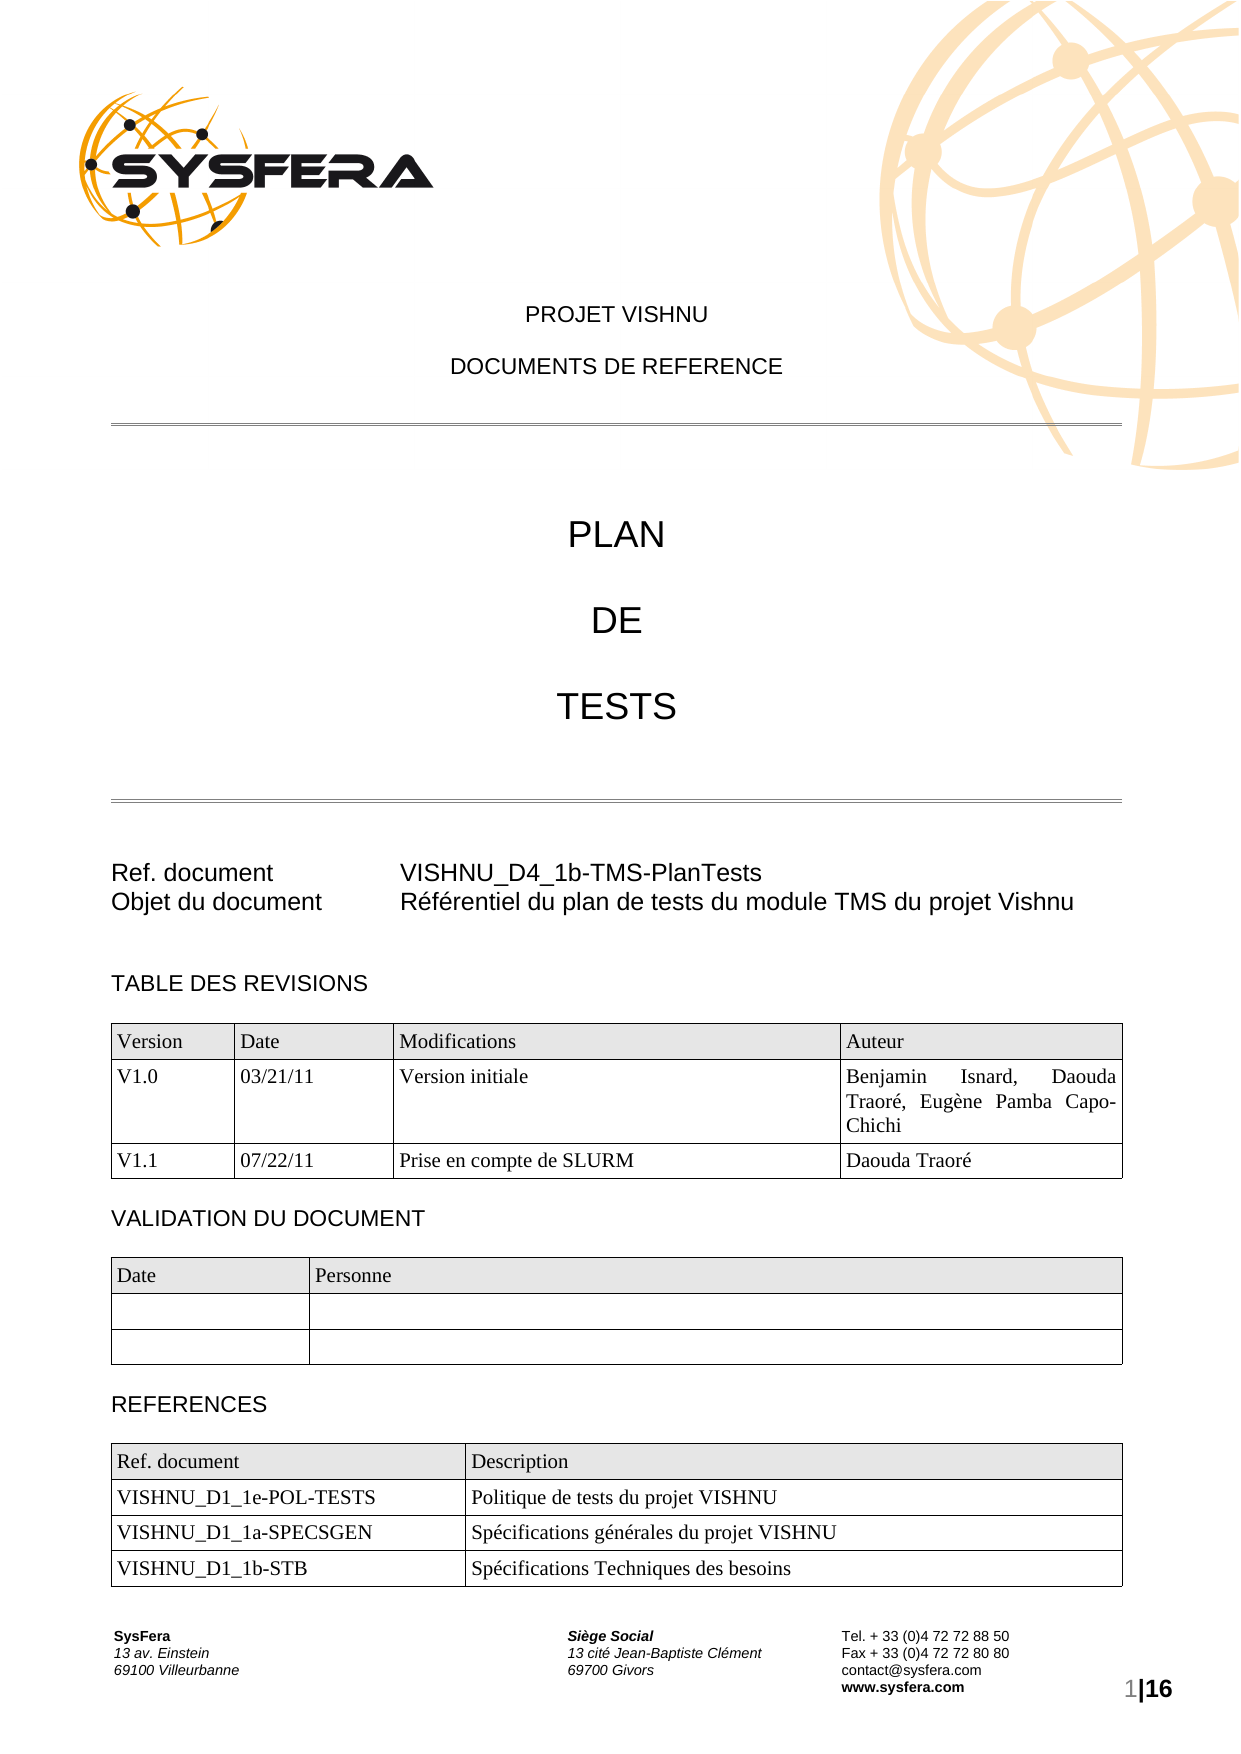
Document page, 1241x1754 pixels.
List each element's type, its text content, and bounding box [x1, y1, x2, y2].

table_cell Spécifications générales du projet VISHNU [466, 1516, 1122, 1550]
table_cell [112, 1330, 309, 1364]
table_cell Version initiale [394, 1060, 840, 1142]
table_header Ref. document [111, 858, 400, 886]
table_cell Politique de tests du projet VISHNU [466, 1480, 1122, 1514]
table_header Ref. document [112, 1444, 465, 1479]
table_cell VISHNU_D1_1a-SPECSGEN [112, 1516, 465, 1550]
table_cell Benjamin Isnard, Daouda Traoré, Eugène Pamba Capo-Chichi [841, 1060, 1122, 1142]
table_cell 22/07/11 [235, 1144, 393, 1178]
text PLAN [111, 512, 1122, 555]
table_cell [112, 1294, 309, 1328]
table_header Version [112, 1024, 234, 1059]
text VALIDATION DU DOCUMENT [111, 1204, 1122, 1231]
table_cell [310, 1294, 1122, 1328]
table_header Auteur [841, 1024, 1122, 1059]
table_cell 21/03/11 [235, 1060, 393, 1142]
table_cell V1.1 [112, 1144, 234, 1178]
table_header Date [112, 1258, 309, 1293]
table_cell [111, 915, 400, 944]
table_header Description [466, 1444, 1122, 1479]
text TESTS [111, 684, 1122, 728]
picture [2, 1, 1239, 470]
table_cell [310, 1330, 1122, 1364]
table_cell Spécifications Techniques des besoins [466, 1551, 1122, 1586]
table_cell Prise en compte de SLURM [394, 1144, 840, 1178]
table_cell VISHNU_D1_1e-POL-TESTS [112, 1480, 465, 1514]
table_cell VISHNU_D1_1b-STB [112, 1551, 465, 1586]
table_header Date [235, 1024, 393, 1059]
table_cell V1.0 [112, 1060, 234, 1142]
text DE [111, 555, 1122, 641]
text REFERENCES [111, 1391, 1122, 1417]
table_cell Référentiel du plan de tests du module TMS du projet Vishnu [400, 886, 1122, 915]
text TABLE DES REVISIONS [111, 970, 1122, 997]
table_cell [400, 915, 1122, 944]
table_cell Daouda Traoré [841, 1144, 1122, 1178]
table_header Modifications [394, 1024, 840, 1059]
table_cell Objet du document [111, 886, 400, 915]
table_header Personne [310, 1258, 1122, 1293]
table_header VISHNU_D4_1b-TMS-PlanTests [400, 858, 1122, 886]
